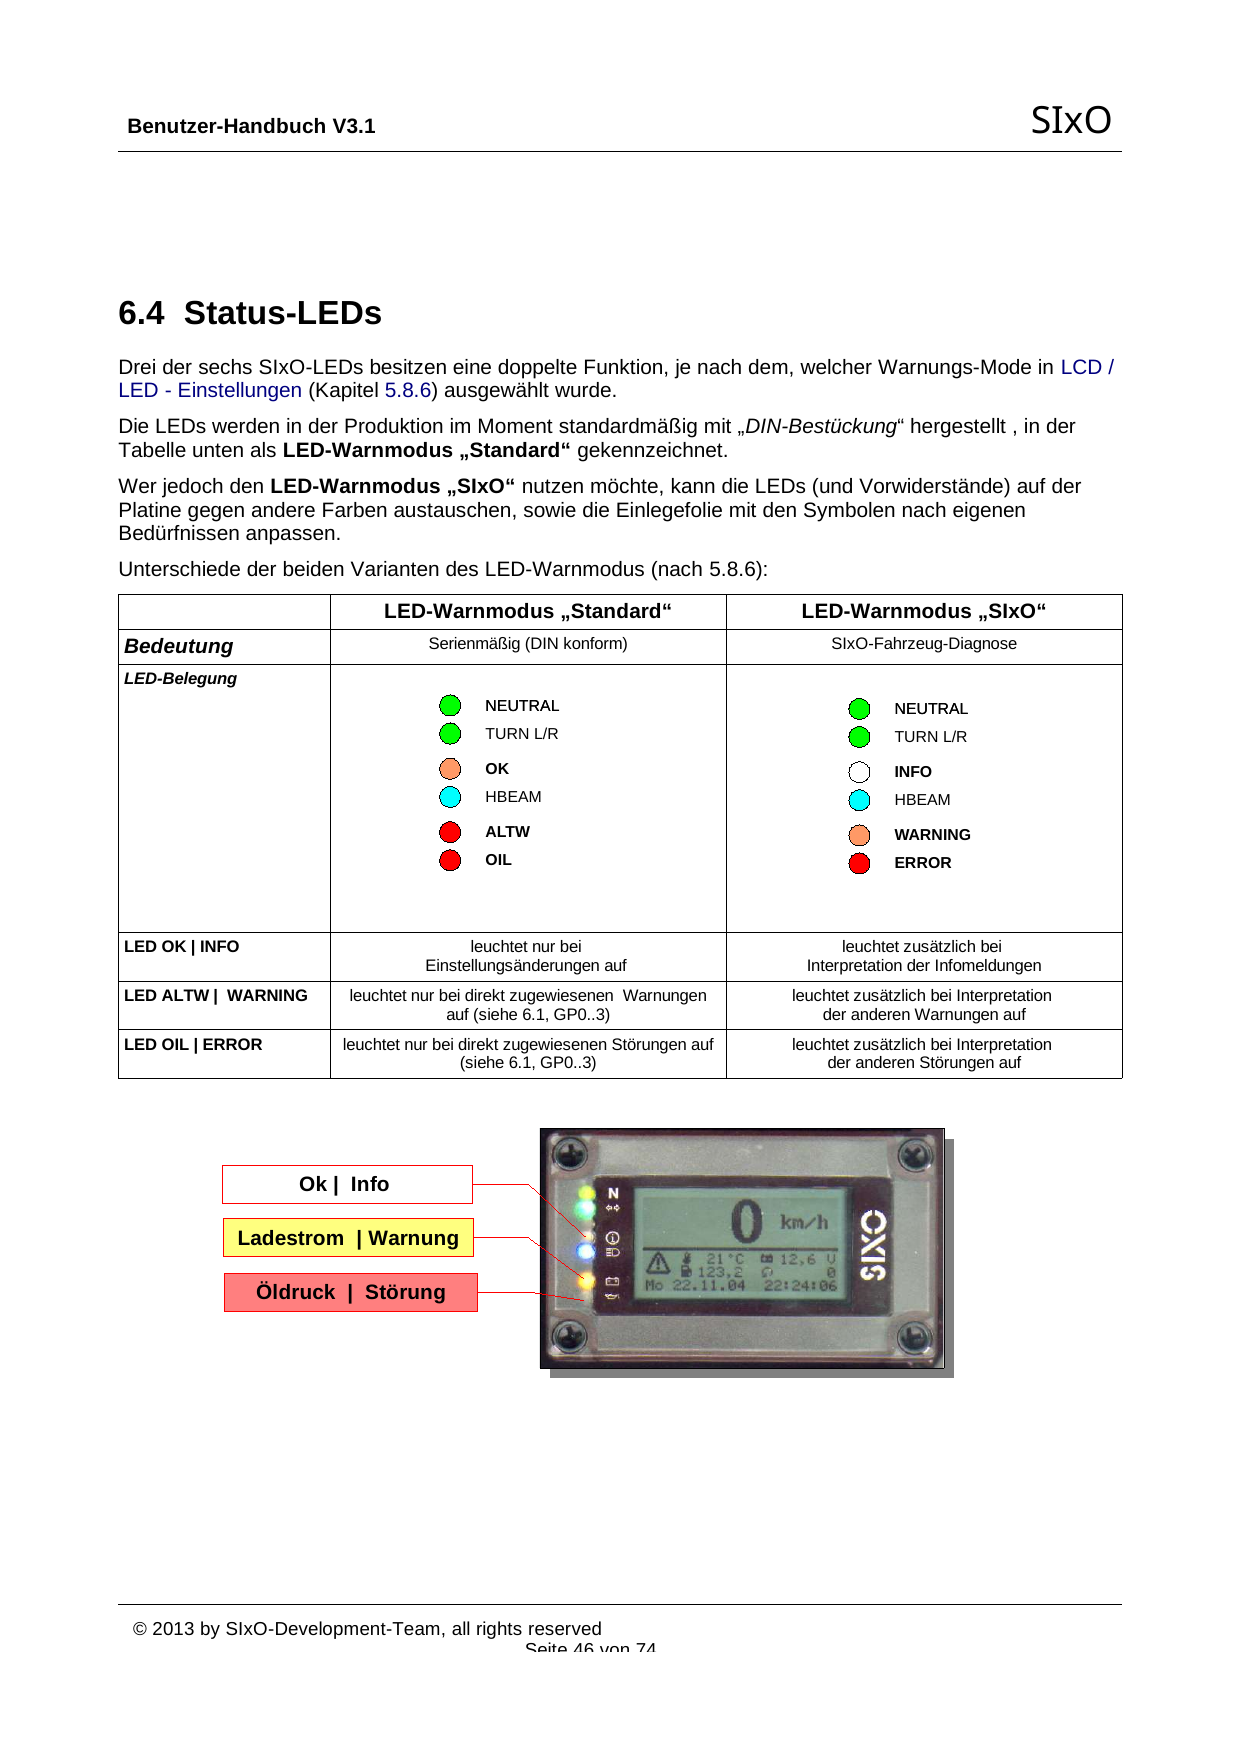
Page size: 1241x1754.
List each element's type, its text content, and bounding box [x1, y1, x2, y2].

table_cell leuchtet zusätzlich bei Interpretation der Infomeldungen [727, 933, 1122, 981]
text Unterschiede der beiden Varianten des LED-Warnmodus (nach 5.8.6): [118, 558, 1122, 581]
table_cell leuchtet nur bei direkt zugewiesenen Warnungen auf (siehe 6.1, GP0..3) [331, 982, 726, 1029]
table_cell leuchtet nur bei direkt zugewiesenen Störungen auf (siehe 6.1, GP0..3) [331, 1030, 726, 1078]
text Die LEDs werden in der Produktion im Moment standardmäßig mit „DIN-Bestückung“ hergestellt , in der Tabelle unten als LED-Warnmodus „Standard“ gekennzeichnet. [118, 415, 1122, 462]
table_header LED-Warnmodus „SIxO“ [727, 595, 1122, 629]
table_cell [331, 665, 726, 932]
table_cell leuchtet zusätzlich bei Interpretation der anderen Störungen auf [727, 1030, 1122, 1078]
text Wer jedoch den LED-Warnmodus „SIxO“ nutzen möchte, kann die LEDs (und Vorwiderstände) auf der Platine gegen andere Farben austauschen, sowie die Einlegefolie mit den Symbolen nach eigenen Bedürfnissen anpassen. [118, 474, 1122, 545]
table_cell leuchtet zusätzlich bei Interpretation der anderen Warnungen auf [727, 982, 1122, 1029]
subtitle Status-LEDs [118, 294, 1122, 331]
table_cell LED OK | INFO [119, 933, 330, 981]
picture [541, 1129, 944, 1368]
table_cell SIxO-Fahrzeug-Diagnose [727, 630, 1122, 664]
table_header LED-Warnmodus „Standard“ [331, 595, 726, 629]
table_header [119, 595, 330, 629]
table_cell leuchtet nur bei Einstellungsänderungen auf [331, 933, 726, 981]
table_cell LED ALTW | WARNING [119, 982, 330, 1029]
table_cell LED OIL | ERROR [119, 1030, 330, 1078]
table_cell Bedeutung [119, 630, 330, 664]
text Drei der sechs SIxO-LEDs besitzen eine doppelte Funktion, je nach dem, welcher Warnungs-Mode in LCD / LED - Einstellungen (Kapitel 5.8.6) ausgewählt wurde. [118, 355, 1122, 402]
table_cell LED-Belegung [119, 665, 330, 932]
table_cell Serienmäßig (DIN konform) [331, 630, 726, 664]
table_cell [727, 665, 1122, 932]
